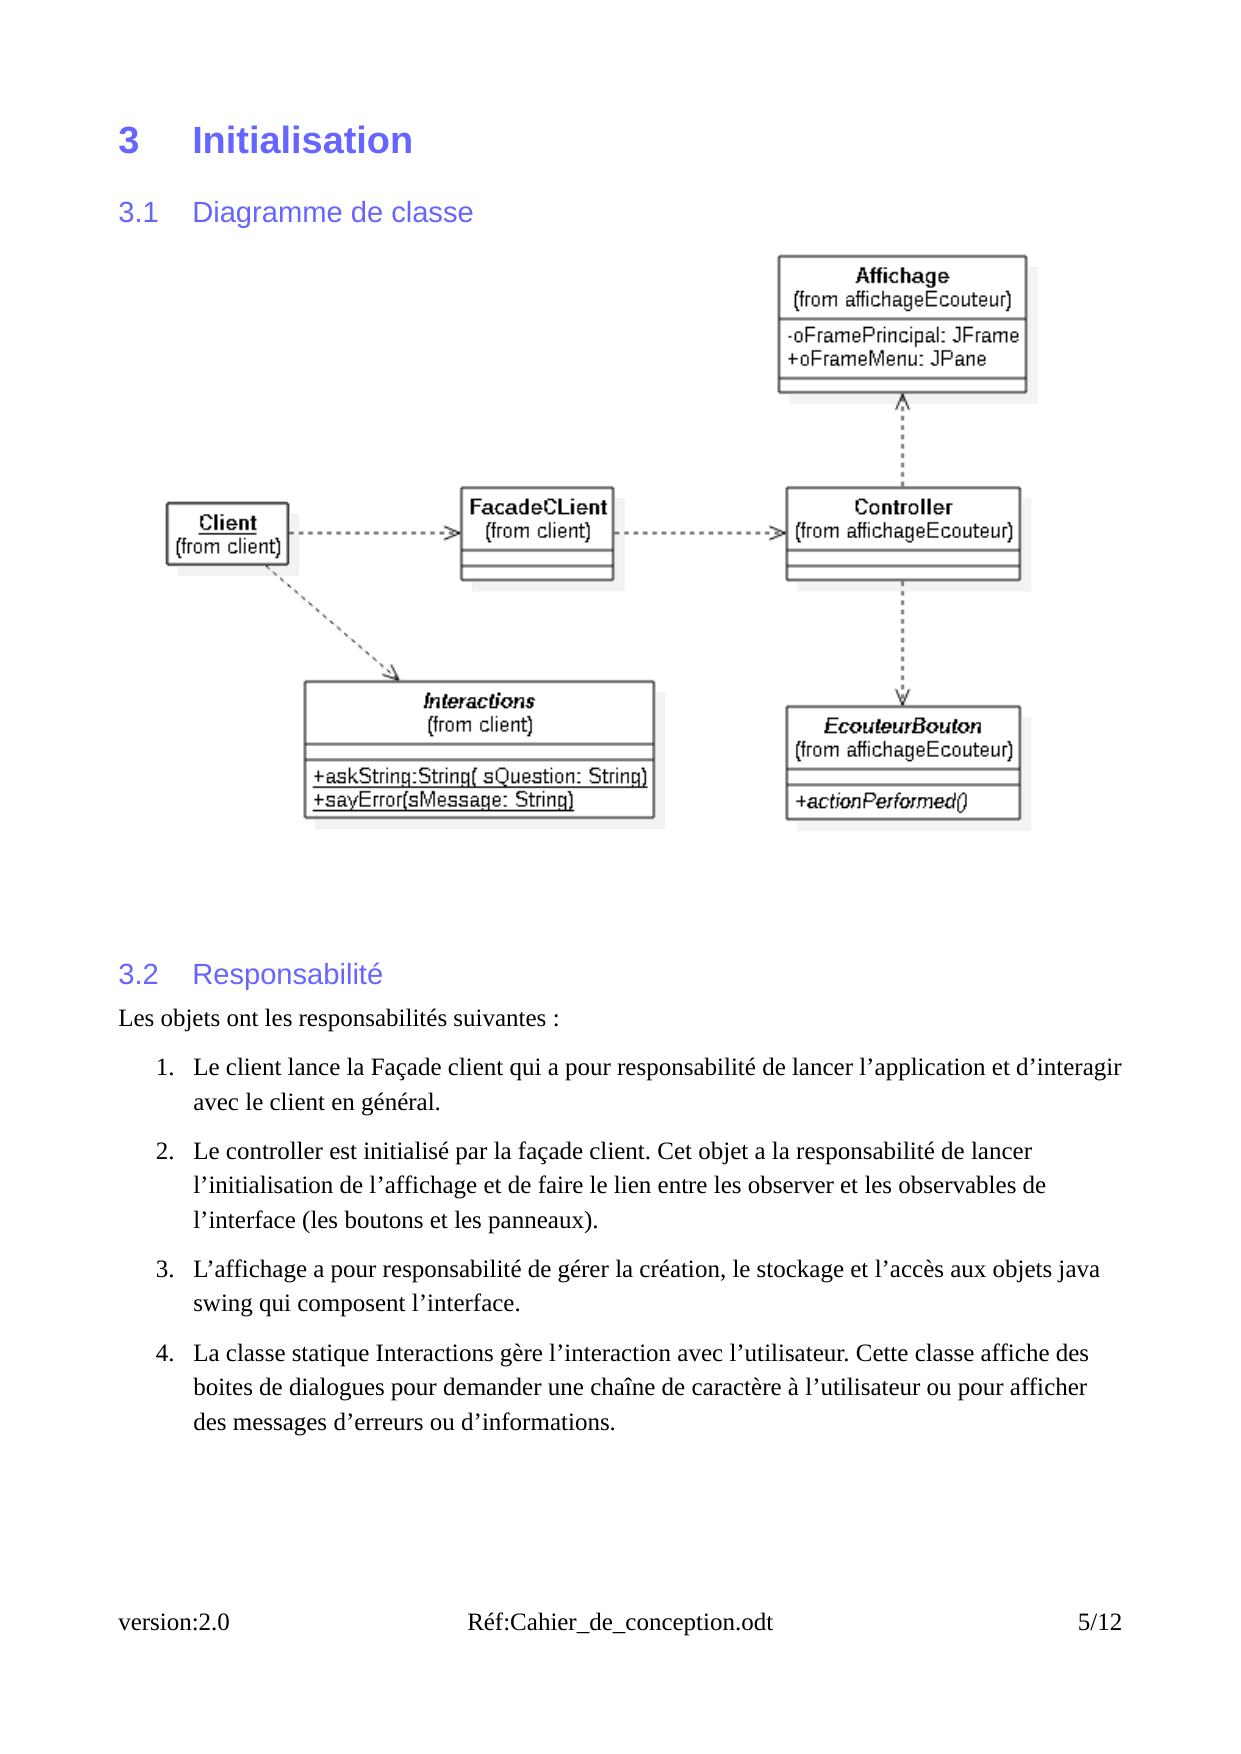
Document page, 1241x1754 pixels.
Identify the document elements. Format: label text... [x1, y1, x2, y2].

list Le client lance la Façade client qui a pour responsabilité de lancer l’application et d’interagir avec le client en général. [156, 1052, 1122, 1116]
list La classe statique Interactions gère l’interaction avec l’utilisateur. Cette classe affiche des boites de dialogues pour demander une chaîne de caractère à l’utilisateur ou pour afficher des messages d’erreurs ou d’informations. [156, 1338, 1122, 1435]
list L’affichage a pour responsabilité de gérer la création, le stockage et l’accès aux objets java swing qui composent l’interface. [156, 1254, 1122, 1317]
subtitle Diagramme de classe [118, 195, 1122, 229]
picture [152, 241, 1089, 882]
subtitle Responsabilité [118, 957, 1122, 991]
subtitle Initialisation [118, 118, 1122, 162]
list Le controller est initialisé par la façade client. Cet objet a la responsabilité de lancer l’initialisation de l’affichage et de faire le lien entre les observer et les observables de l’interface (les boutons et les panneaux). [156, 1136, 1122, 1234]
text Les objets ont les responsabilités suivantes : [118, 1003, 1122, 1032]
